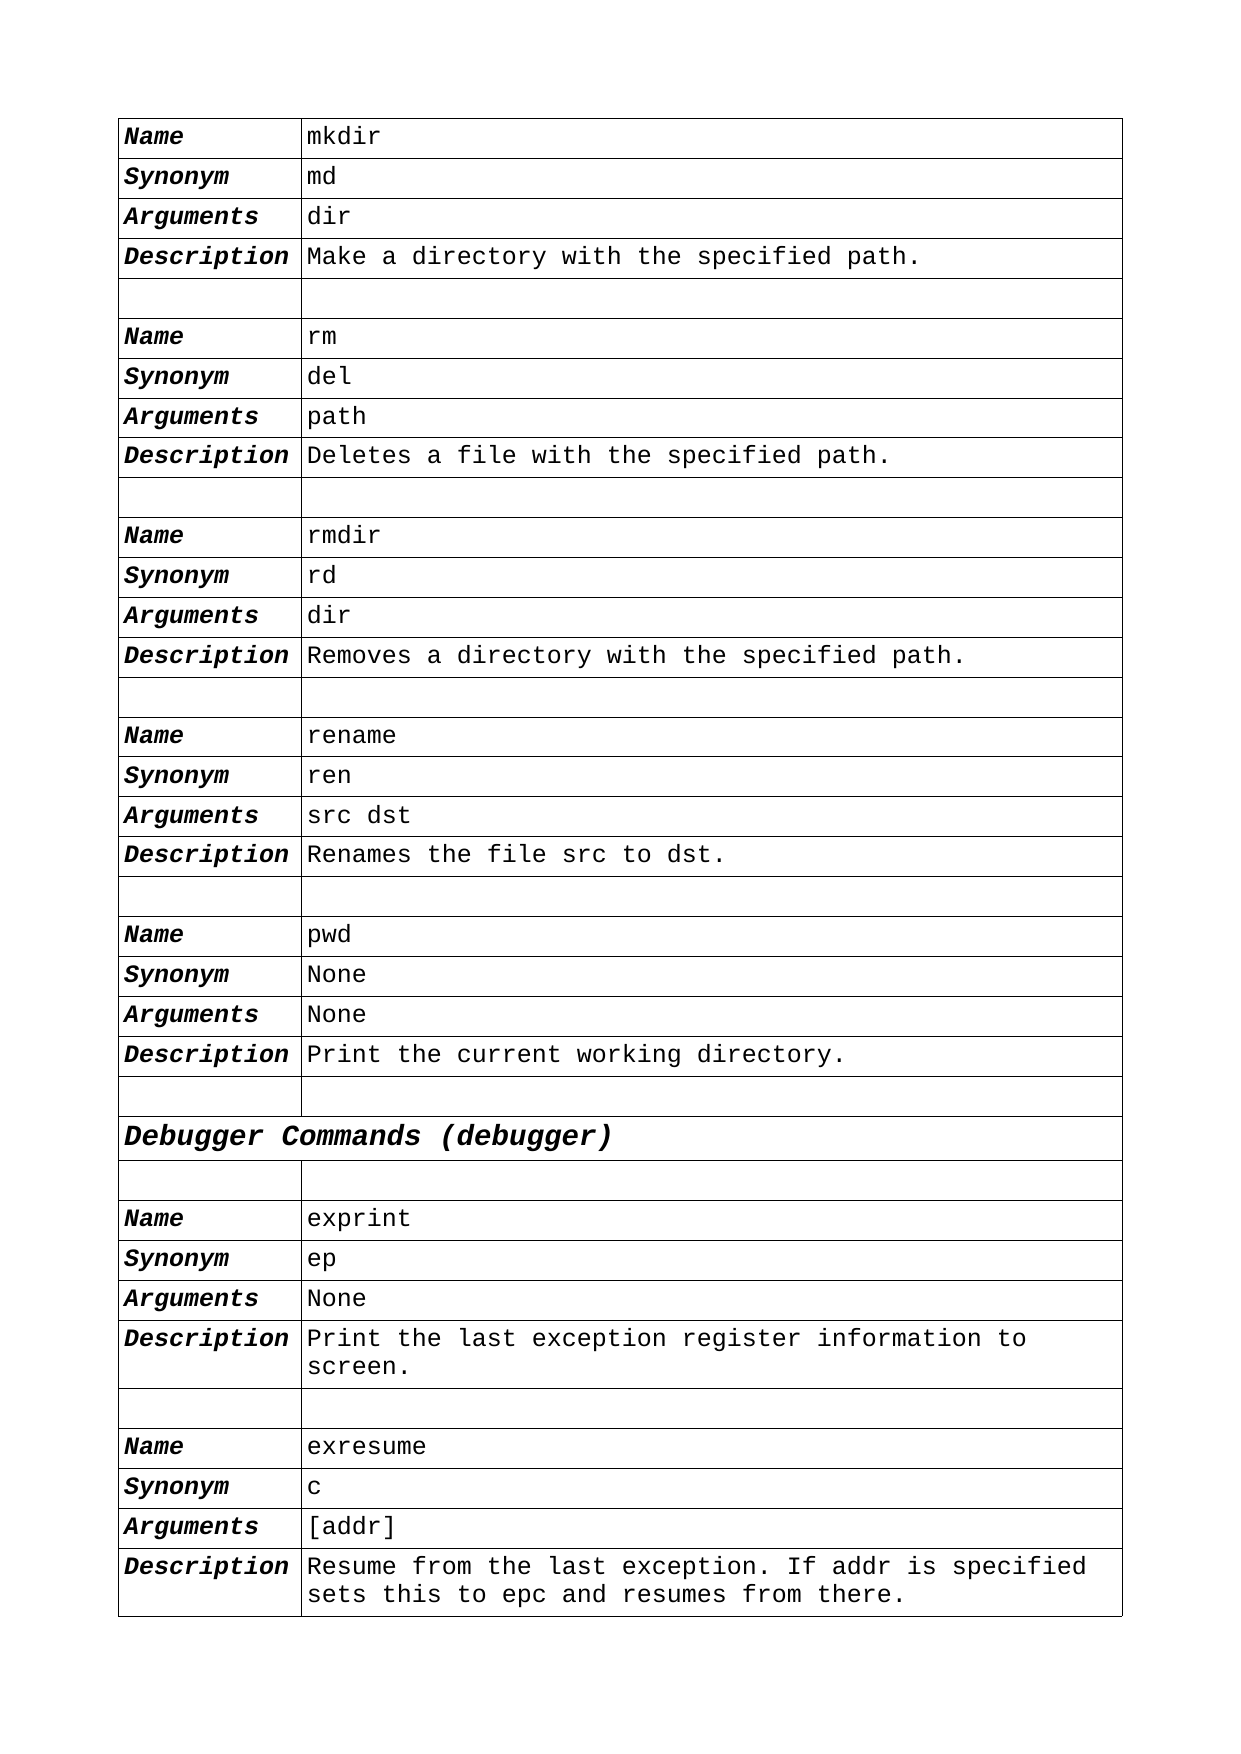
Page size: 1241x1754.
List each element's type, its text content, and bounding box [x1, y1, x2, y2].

table_cell Name [119, 1201, 301, 1240]
table_cell Synonym [119, 1469, 301, 1508]
table_cell Arguments [119, 598, 301, 637]
table_cell exprint [302, 1201, 1122, 1240]
table_cell Description [119, 1321, 301, 1388]
table_cell dir [302, 199, 1122, 238]
table_cell Synonym [119, 359, 301, 397]
table_cell Description [119, 239, 301, 278]
table_cell md [302, 159, 1122, 198]
table_cell src dst [302, 797, 1122, 836]
table_cell Print the last exception register information to screen. [302, 1321, 1122, 1388]
table_cell pwd [302, 917, 1122, 956]
table_cell Description [119, 438, 301, 477]
table_cell Synonym [119, 957, 301, 996]
table_cell mkdir [302, 119, 1122, 158]
table_cell rmdir [302, 518, 1122, 557]
table_cell [302, 678, 1122, 717]
table_cell [119, 678, 301, 717]
table_cell Removes a directory with the specified path. [302, 638, 1122, 677]
table_cell Name [119, 1429, 301, 1468]
table_cell path [302, 399, 1122, 437]
table_cell Make a directory with the specified path. [302, 239, 1122, 278]
table_cell None [302, 957, 1122, 996]
table_cell Name [119, 917, 301, 956]
table_cell [302, 1389, 1122, 1428]
table_cell exresume [302, 1429, 1122, 1468]
table_cell ren [302, 757, 1122, 796]
table_cell [302, 478, 1122, 517]
table_cell dir [302, 598, 1122, 637]
table_cell Name [119, 718, 301, 756]
table_cell [119, 1077, 301, 1116]
table_cell Synonym [119, 159, 301, 198]
table_cell [302, 877, 1122, 916]
table_cell [119, 877, 301, 916]
table_cell Description [119, 837, 301, 876]
table_cell rm [302, 319, 1122, 357]
table_cell Arguments [119, 199, 301, 238]
table_cell Name [119, 518, 301, 557]
table_cell [addr] [302, 1509, 1122, 1547]
table_cell Deletes a file with the specified path. [302, 438, 1122, 477]
table_cell [119, 1161, 301, 1200]
table_cell c [302, 1469, 1122, 1508]
table_cell Arguments [119, 797, 301, 836]
table_cell Arguments [119, 1281, 301, 1320]
table_cell Description [119, 638, 301, 677]
table_cell [302, 1077, 1122, 1116]
table_cell Print the current working directory. [302, 1037, 1122, 1076]
table_cell Renames the file src to dst. [302, 837, 1122, 876]
table_cell [302, 279, 1122, 318]
table_cell Name [119, 119, 301, 158]
table_cell Arguments [119, 399, 301, 437]
table_cell None [302, 997, 1122, 1036]
table_cell Synonym [119, 1241, 301, 1280]
table_cell Synonym [119, 558, 301, 597]
table_cell rename [302, 718, 1122, 756]
table_cell Resume from the last exception. If addr is specified sets this to epc and resumes from there. [302, 1549, 1122, 1616]
table_cell Description [119, 1549, 301, 1616]
table_cell None [302, 1281, 1122, 1320]
table_cell rd [302, 558, 1122, 597]
table_cell Arguments [119, 1509, 301, 1547]
table_cell Description [119, 1037, 301, 1076]
table_cell [119, 478, 301, 517]
table_cell ep [302, 1241, 1122, 1280]
table_cell [119, 1389, 301, 1428]
table_cell Arguments [119, 997, 301, 1036]
table_cell Name [119, 319, 301, 357]
table_cell [302, 1161, 1122, 1200]
table_cell [119, 279, 301, 318]
table_cell del [302, 359, 1122, 397]
table_cell Synonym [119, 757, 301, 796]
table_cell Debugger Commands (debugger) [119, 1117, 1122, 1160]
